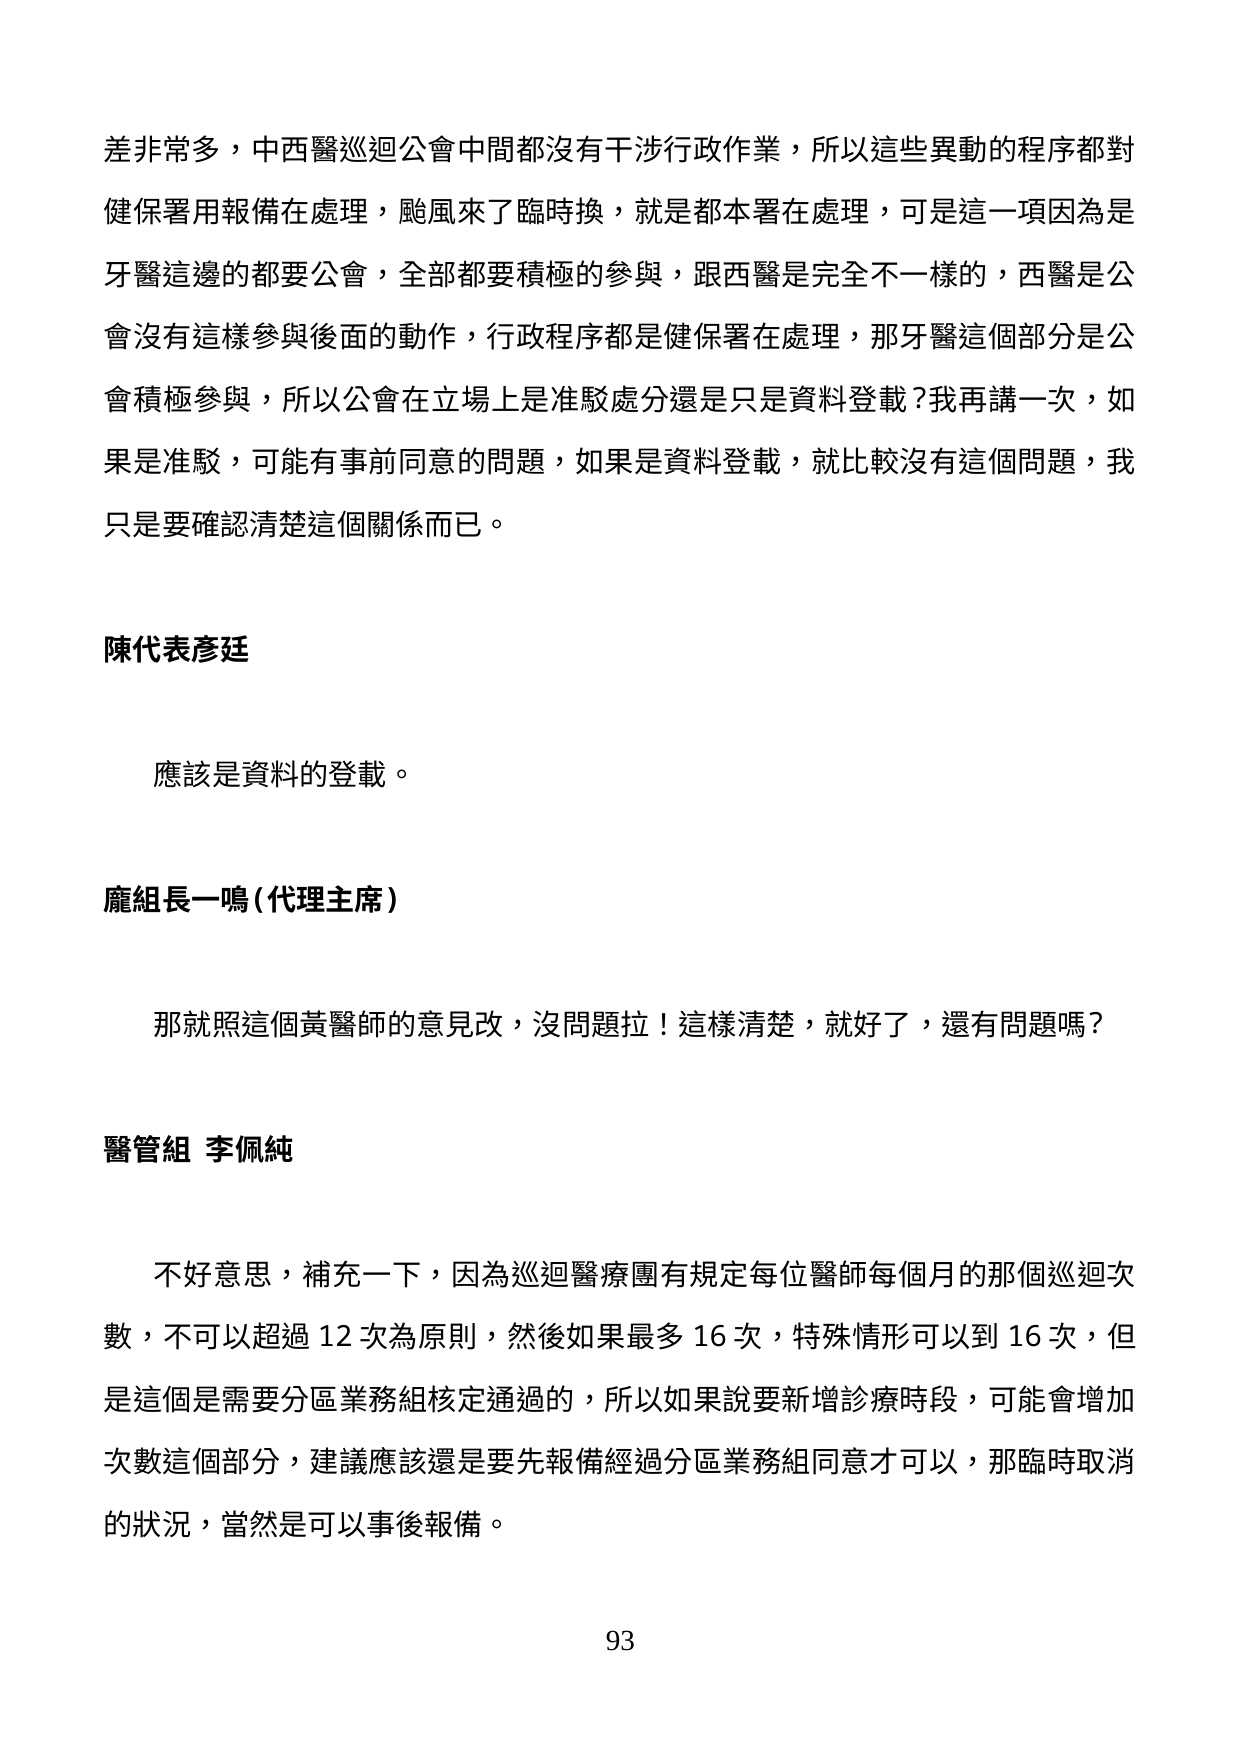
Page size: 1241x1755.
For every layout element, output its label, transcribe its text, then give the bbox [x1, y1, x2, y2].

text 龐組長一鳴(代理主席) [103, 856, 1137, 918]
text 陳代表彥廷 [103, 606, 1137, 668]
text 那就照這個黃醫師的意見改，沒問題拉！這樣清楚，就好了，還有問題嗎? [103, 981, 1137, 1043]
text 不好意思，補充一下，因為巡迴醫療團有規定每位醫師每個月的那個巡迴次數，不可以超過12次為原則，然後如果最多16次，特殊情形可以到16次，但是這個是需要分區業務組核定通過的，所以如果說要新增診療時段，可能會增加次數這個部分，建議應該還是要先報備經過分區業務組同意才可以，那臨時取消的狀況，當然是可以事後報備。 [103, 1231, 1137, 1543]
text 醫管組 李佩純 [103, 1106, 1137, 1168]
text 差非常多，中西醫巡迴公會中間都沒有干涉行政作業，所以這些異動的程序都對健保署用報備在處理，颱風來了臨時換，就是都本署在處理，可是這一項因為是牙醫這邊的都要公會，全部都要積極的參與，跟西醫是完全不一樣的，西醫是公會沒有這樣參與後面的動作，行政程序都是健保署在處理，那牙醫這個部分是公會積極參與，所以公會在立場上是准駁處分還是只是資料登載?我再講一次，如果是准駁，可能有事前同意的問題，如果是資料登載，就比較沒有這個問題，我只是要確認清楚這個關係而已。 [103, 106, 1137, 543]
text 應該是資料的登載。 [103, 731, 1137, 793]
